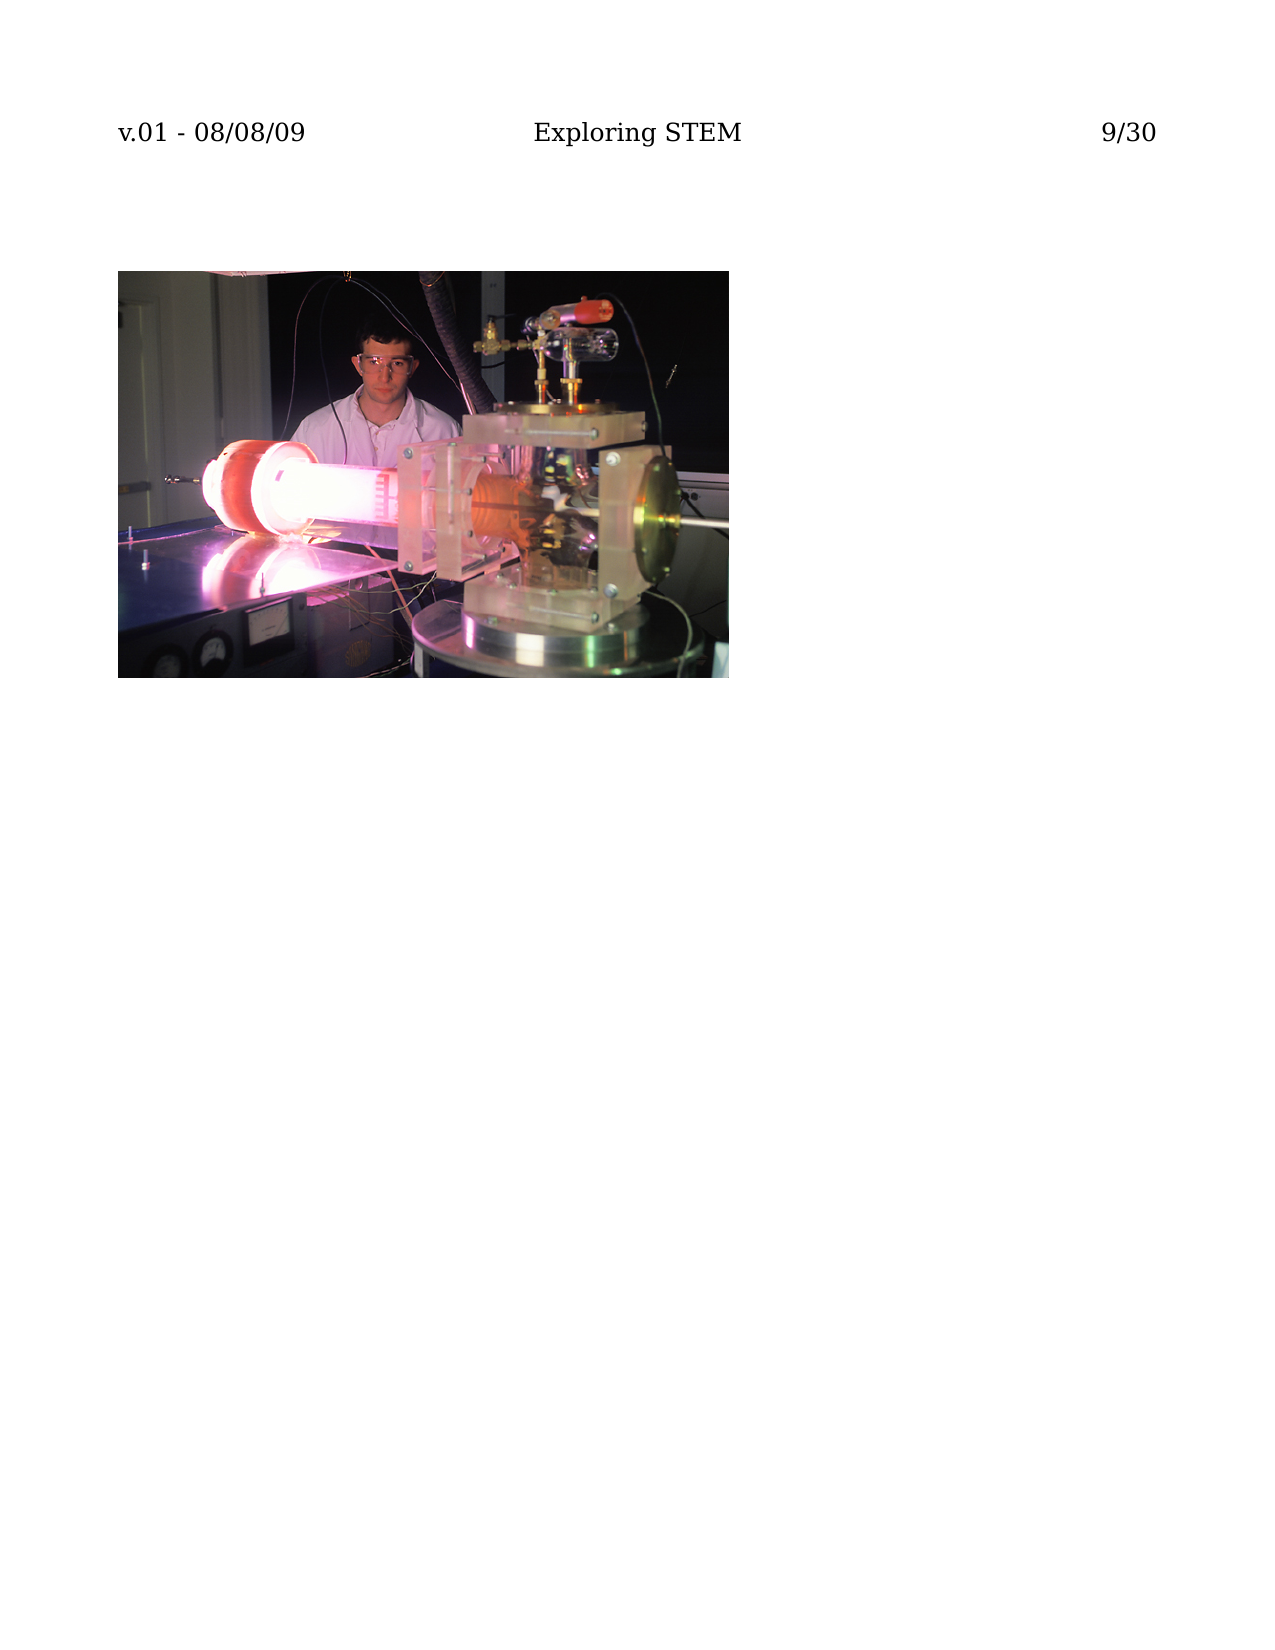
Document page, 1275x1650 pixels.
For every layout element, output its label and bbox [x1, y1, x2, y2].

picture [118, 271, 729, 678]
